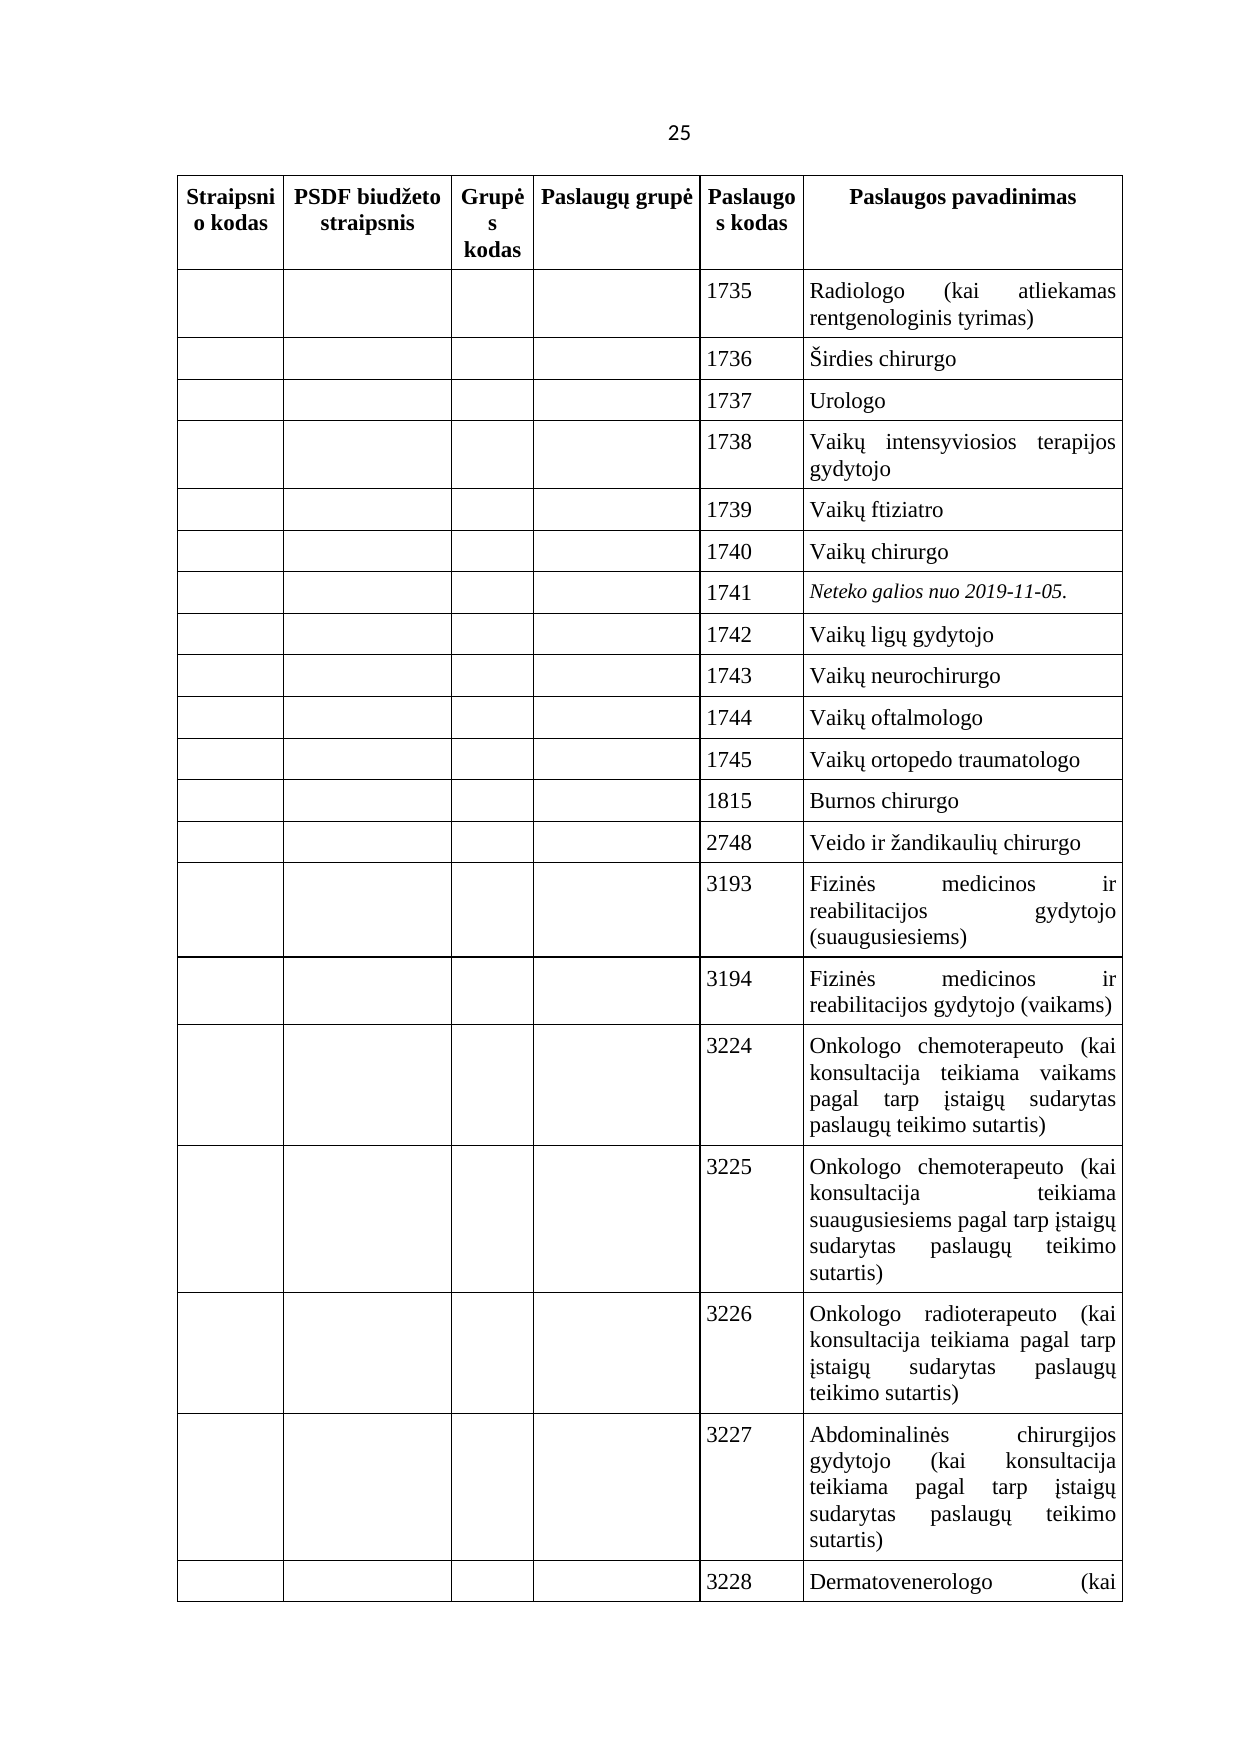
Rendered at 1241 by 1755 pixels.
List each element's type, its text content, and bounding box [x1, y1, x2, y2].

table_cell [452, 270, 533, 337]
table_cell [452, 572, 533, 613]
table_cell [534, 958, 699, 1024]
table_cell Onkologo radioterapeuto (kai konsultacija teikiama pagal tarp įstaigų sudarytas paslaugų teikimo sutartis) [804, 1293, 1122, 1413]
table_cell [452, 780, 533, 821]
table_cell 3194 [701, 958, 803, 1024]
table_cell 1736 [701, 338, 803, 379]
table_cell [284, 380, 451, 420]
table_cell [534, 739, 699, 779]
table_cell [534, 338, 699, 379]
table_header Straipsnio kodas [178, 176, 283, 269]
table_header PSDF biudžeto straipsnis [284, 176, 451, 269]
table_cell [178, 1561, 283, 1601]
table_cell Vaikų ligų gydytojo [804, 614, 1122, 654]
table_cell [534, 1414, 699, 1559]
table_cell 1738 [701, 421, 803, 488]
table_cell [284, 655, 451, 696]
table_cell [284, 614, 451, 654]
table_cell [284, 822, 451, 862]
table_cell 3226 [701, 1293, 803, 1413]
table_cell [452, 822, 533, 862]
table_cell 1743 [701, 655, 803, 696]
table_cell [452, 1414, 533, 1559]
table_cell [178, 863, 283, 956]
table_cell [534, 1561, 699, 1601]
table_cell 1744 [701, 697, 803, 737]
table_cell [178, 270, 283, 337]
table_cell 3193 [701, 863, 803, 956]
table_cell [284, 270, 451, 337]
table_cell [452, 380, 533, 420]
table_cell Fizinės medicinos ir reabilitacijos gydytojo (suaugusiesiems) [804, 863, 1122, 956]
table_cell Vaikų ortopedo traumatologo [804, 739, 1122, 779]
table_cell Vaikų neurochirurgo [804, 655, 1122, 696]
table_cell Vaikų oftalmologo [804, 697, 1122, 737]
table_cell Abdominalinės chirurgijos gydytojo (kai konsultacija teikiama pagal tarp įstaigų sudarytas paslaugų teikimo sutartis) [804, 1414, 1122, 1559]
table_cell [452, 1561, 533, 1601]
table_cell [284, 697, 451, 737]
table_cell [534, 572, 699, 613]
table_cell [284, 780, 451, 821]
table_cell 1739 [701, 489, 803, 530]
table_cell [178, 1414, 283, 1559]
table_cell 3228 [701, 1561, 803, 1601]
table_cell Vaikų chirurgo [804, 531, 1122, 571]
table_cell 2748 [701, 822, 803, 862]
table_cell [178, 338, 283, 379]
table_cell 1745 [701, 739, 803, 779]
table_cell [284, 1025, 451, 1145]
table_cell [534, 421, 699, 488]
table_cell [284, 1146, 451, 1292]
table_cell [178, 958, 283, 1024]
table_cell [178, 1293, 283, 1413]
table_cell Širdies chirurgo [804, 338, 1122, 379]
table_cell [452, 1293, 533, 1413]
table_cell [534, 270, 699, 337]
table_cell [534, 1293, 699, 1413]
table_cell [178, 1025, 283, 1145]
table_cell [284, 739, 451, 779]
table_cell [178, 822, 283, 862]
table_cell [178, 531, 283, 571]
table_cell 1742 [701, 614, 803, 654]
table_cell [452, 531, 533, 571]
table_header Paslaugų grupė [534, 176, 699, 269]
table_cell [452, 1146, 533, 1292]
table_cell Vaikų ftiziatro [804, 489, 1122, 530]
table_cell Onkologo chemoterapeuto (kai konsultacija teikiama vaikams pagal tarp įstaigų sudarytas paslaugų teikimo sutartis) [804, 1025, 1122, 1145]
table_cell [178, 380, 283, 420]
table_cell [534, 863, 699, 956]
table_cell [284, 1414, 451, 1559]
table_cell 3227 [701, 1414, 803, 1559]
table_cell [284, 421, 451, 488]
table_header Paslaugos pavadinimas [804, 176, 1122, 269]
table_cell [452, 421, 533, 488]
table_cell [178, 572, 283, 613]
table_cell 1740 [701, 531, 803, 571]
table_cell [452, 1025, 533, 1145]
table_cell 1735 [701, 270, 803, 337]
table_cell [452, 697, 533, 737]
table_cell [178, 421, 283, 488]
table_cell [284, 489, 451, 530]
table_cell [284, 863, 451, 956]
table_cell 3225 [701, 1146, 803, 1292]
table_cell [452, 655, 533, 696]
table_cell [178, 780, 283, 821]
table_cell [178, 614, 283, 654]
table_cell [178, 655, 283, 696]
table_header Grupės kodas [452, 176, 533, 269]
table_cell [534, 489, 699, 530]
table_cell Veido ir žandikaulių chirurgo [804, 822, 1122, 862]
table_cell [178, 489, 283, 530]
table_cell [178, 739, 283, 779]
table_cell 3224 [701, 1025, 803, 1145]
table_cell Burnos chirurgo [804, 780, 1122, 821]
table_cell [452, 614, 533, 654]
table_cell Onkologo chemoterapeuto (kai konsultacija teikiama suaugusiesiems pagal tarp įstaigų sudarytas paslaugų teikimo sutartis) [804, 1146, 1122, 1292]
table_cell [284, 531, 451, 571]
table_cell Vaikų intensyviosios terapijos gydytojo [804, 421, 1122, 488]
table_cell [452, 958, 533, 1024]
table_cell [534, 614, 699, 654]
table_cell [534, 531, 699, 571]
table_cell Radiologo (kai atliekamas rentgenologinis tyrimas) [804, 270, 1122, 337]
table_cell Fizinės medicinos ir reabilitacijos gydytojo (vaikams) [804, 958, 1122, 1024]
table_cell [534, 697, 699, 737]
table_cell [452, 863, 533, 956]
table_cell [284, 1293, 451, 1413]
table_cell [534, 1025, 699, 1145]
table_cell [452, 338, 533, 379]
table_cell [284, 1561, 451, 1601]
table_cell [534, 780, 699, 821]
table_cell [284, 338, 451, 379]
table_cell [452, 739, 533, 779]
table_cell [178, 1146, 283, 1292]
table_cell 1741 [701, 572, 803, 613]
table_header Paslaugos kodas [701, 176, 803, 269]
table_cell [534, 822, 699, 862]
table_cell Neteko galios nuo 2019-11-05. [804, 572, 1122, 613]
table_cell 1737 [701, 380, 803, 420]
table_cell [534, 655, 699, 696]
table_cell [534, 1146, 699, 1292]
table_cell [534, 380, 699, 420]
table_cell [178, 697, 283, 737]
table_cell Urologo [804, 380, 1122, 420]
table_cell 1815 [701, 780, 803, 821]
table_cell [452, 489, 533, 530]
table_cell [284, 572, 451, 613]
table_cell [284, 958, 451, 1024]
table_cell Dermatovenerologo (kai [804, 1561, 1122, 1601]
